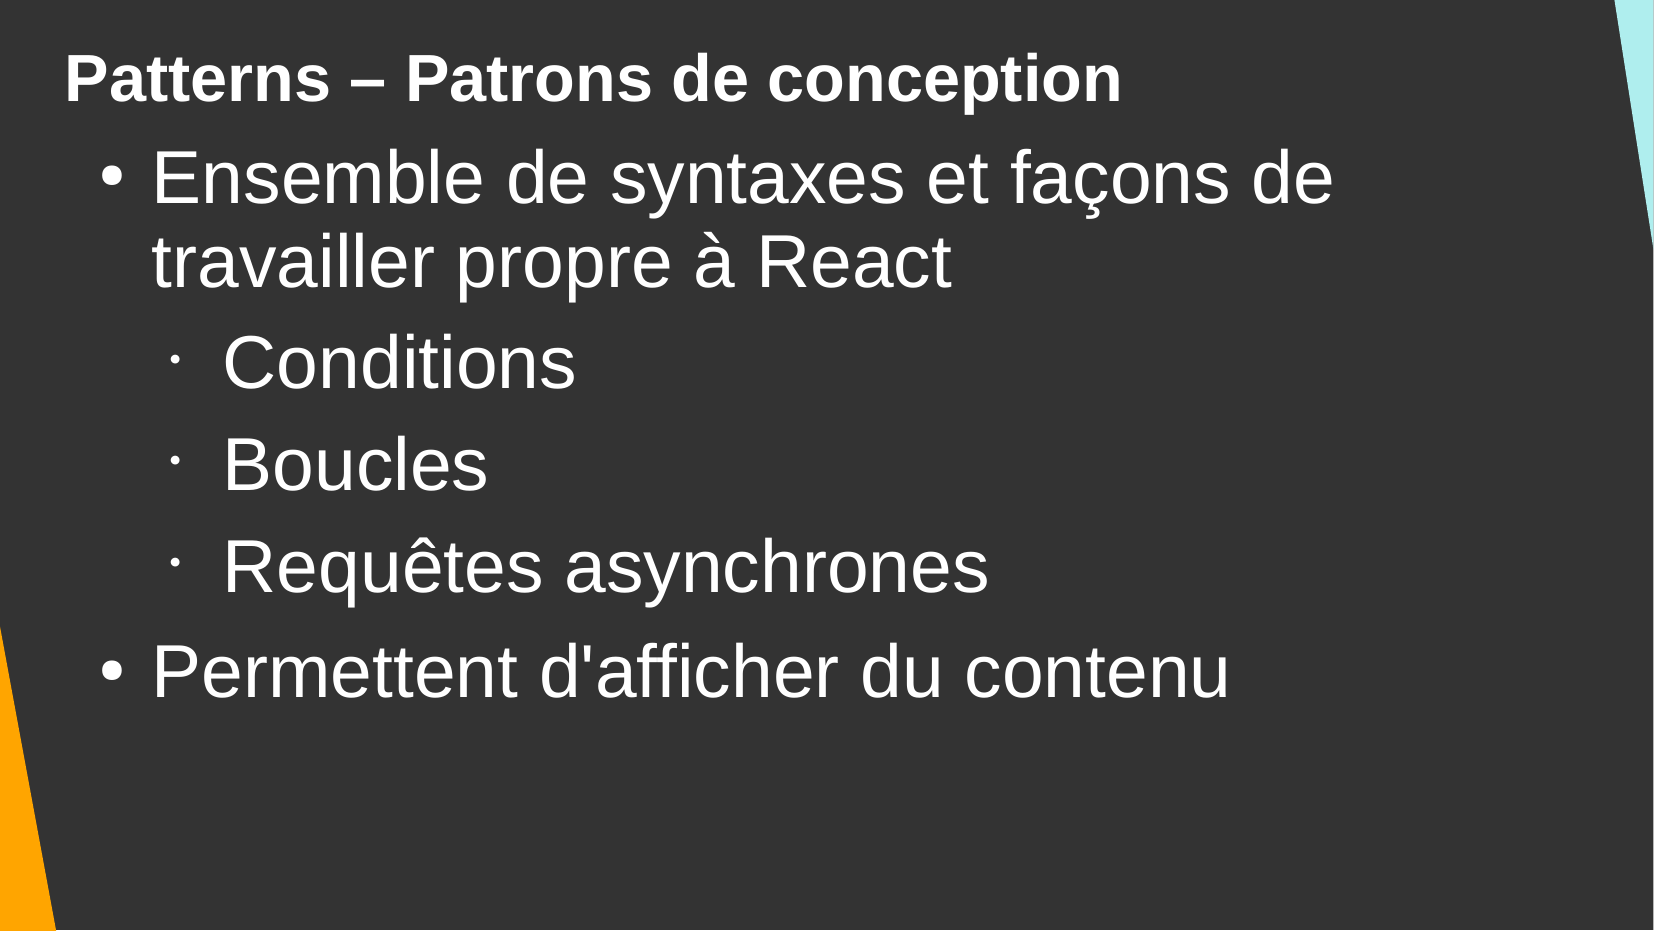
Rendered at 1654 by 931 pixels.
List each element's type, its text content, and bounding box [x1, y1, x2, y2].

title Patterns – Patrons de conception [64, 40, 1635, 119]
text_box [0, 626, 57, 931]
text_box [1614, 0, 1654, 253]
list Ensemble de syntaxes et façons de travailler propre à React Conditions Boucles Requêtes asynchrones Permettent d'afficher du contenu [80, 135, 1620, 745]
